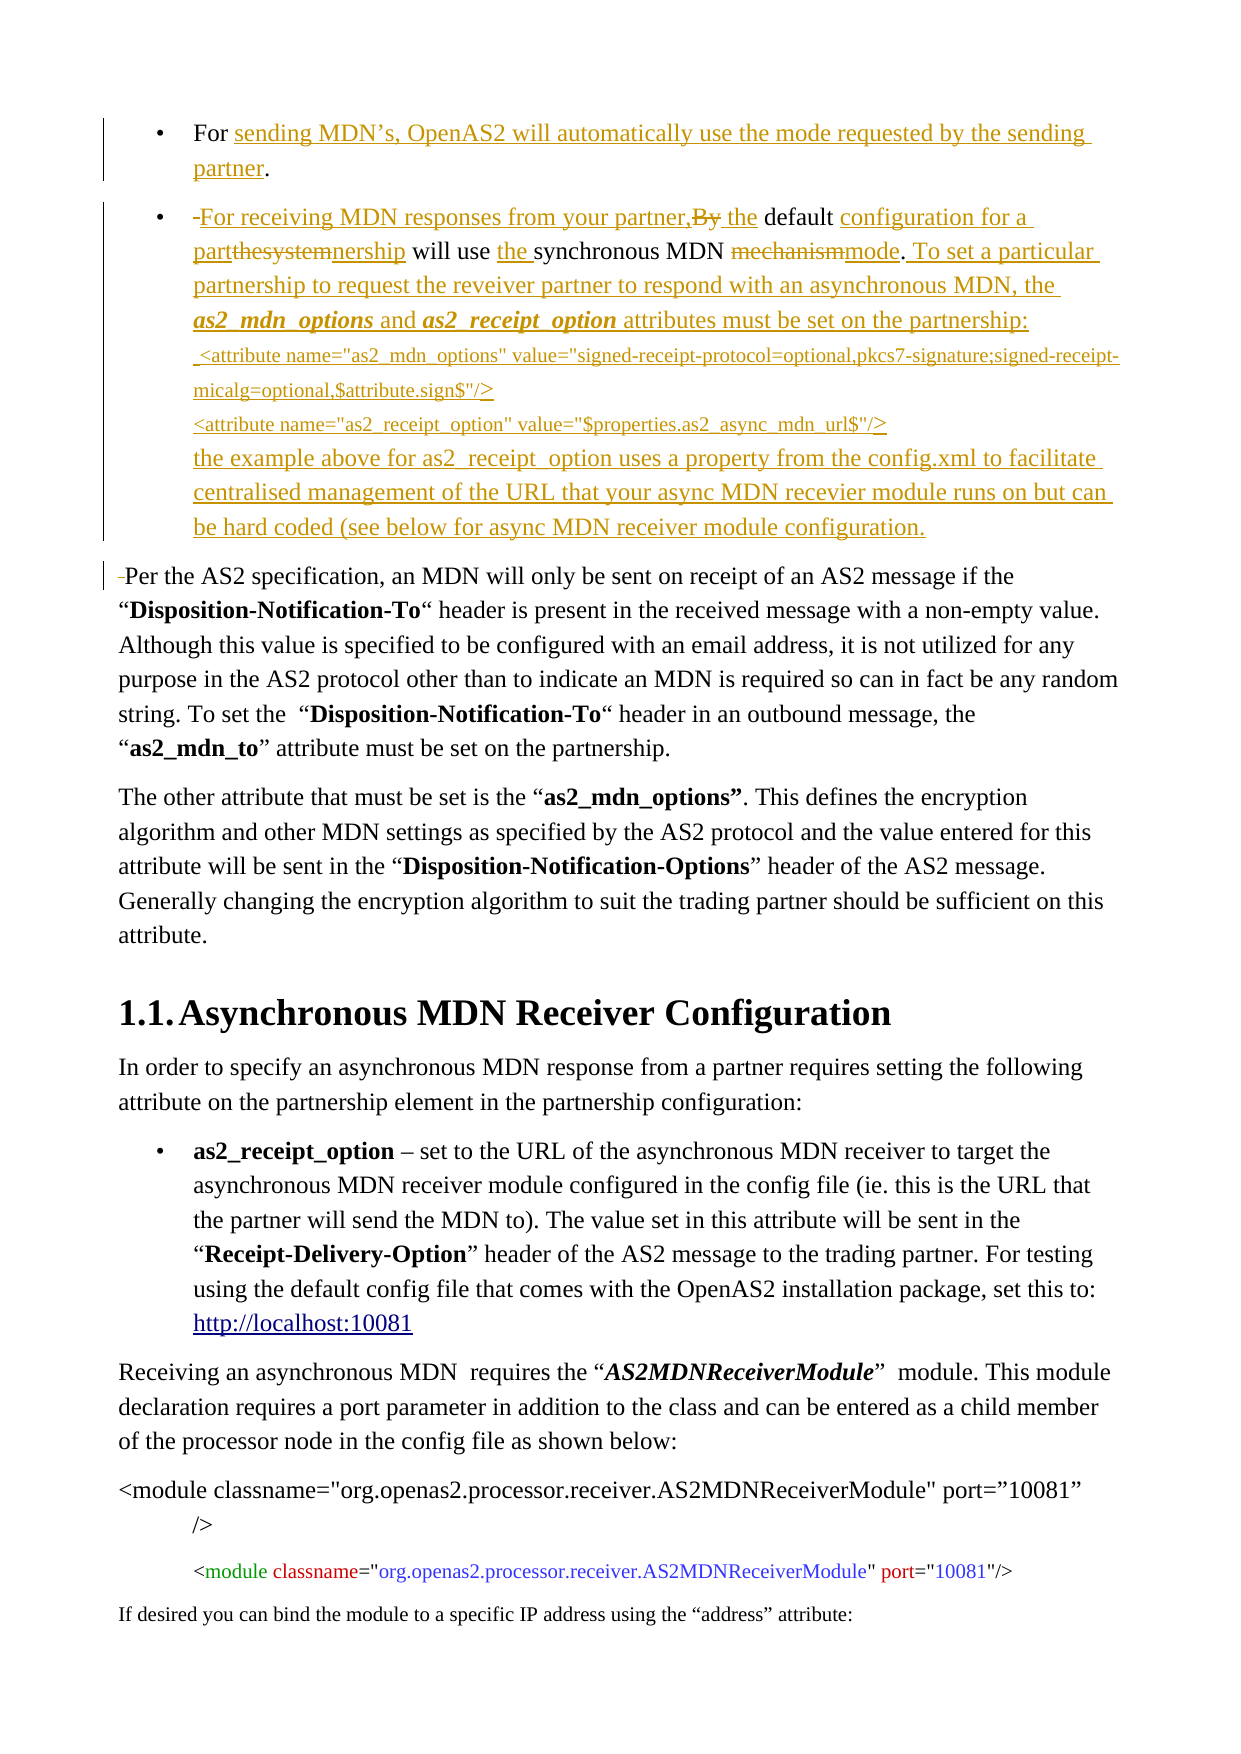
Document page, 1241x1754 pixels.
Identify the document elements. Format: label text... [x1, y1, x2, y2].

text <module classname="org.openas2.processor.receiver.AS2MDNReceiverModule" port=”10081” /> [118, 1475, 1122, 1539]
text Receiving an asynchronous MDN requires the “AS2MDNReceiverModule” module. This module declaration requires a port parameter in addition to the class and can be entered as a child member of the processor node in the config file as shown below: [118, 1357, 1122, 1455]
text If desired you can bind the module to a specific IP address using the “address” attribute: [118, 1602, 1122, 1626]
text The other attribute that must be set is the “as2_mdn_options”. This defines the encryption algorithm and other MDN settings as specified by the AS2 protocol and the value entered for this attribute will be sent in the “Disposition-Notification-Options” header of the AS2 message. Generally changing the encryption algorithm to suit the trading partner should be sufficient on this attribute. [118, 782, 1122, 949]
list For sending MDN’s, OpenAS2 will automatically use the mode requested by the sending partner. [156, 118, 1122, 181]
list as2_receipt_option – set to the URL of the asynchronous MDN receiver to target the asynchronous MDN receiver module configured in the config file (ie. this is the URL that the partner will send the MDN to). The value set in this attribute will be sent in the “Receipt-Delivery-Option” header of the AS2 message to the trading partner. For testing using the default config file that comes with the OpenAS2 installation package, set this to: http://localhost:10081 [156, 1136, 1122, 1337]
text <module classname="org.openas2.processor.receiver.AS2MDNReceiverModule" port="10081"/> [193, 1559, 1122, 1583]
subtitle Asynchronous MDN Receiver Configuration [118, 990, 1122, 1033]
text Per the AS2 specification, an MDN will only be sent on receipt of an AS2 message if the “Disposition-Notification-To“ header is present in the received message with a non-empty value. Although this value is specified to be configured with an email address, it is not utilized for any purpose in the AS2 protocol other than to indicate an MDN is required so can in fact be any random string. To set the “Disposition-Notification-To“ header in an outbound message, the “as2_mdn_to” attribute must be set on the partnership. [118, 561, 1122, 762]
text In order to specify an asynchronous MDN response from a partner requires setting the following attribute on the partnership element in the partnership configuration: [118, 1052, 1122, 1116]
list For receiving MDN responses from your partner, the default configuration for a partnership will use the synchronous MDN mode. To set a particular partnership to request the reveiver partner to respond with an asynchronous MDN, the as2_mdn_options and as2_receipt_option attributes must be set on the partnership: <attribute name="as2_mdn_options" value="signed-receipt-protocol=optional,pkcs7-signature;signed-receipt-micalg=optional,$attribute.sign$"/> <attribute name="as2_receipt_option" value="$properties.as2_async_mdn_url$"/> the example above for as2_receipt_option uses a property from the config.xml to facilitate centralised management of the URL that your async MDN recevier module runs on but can be hard coded (see below for async MDN receiver module configuration. [156, 202, 1122, 541]
